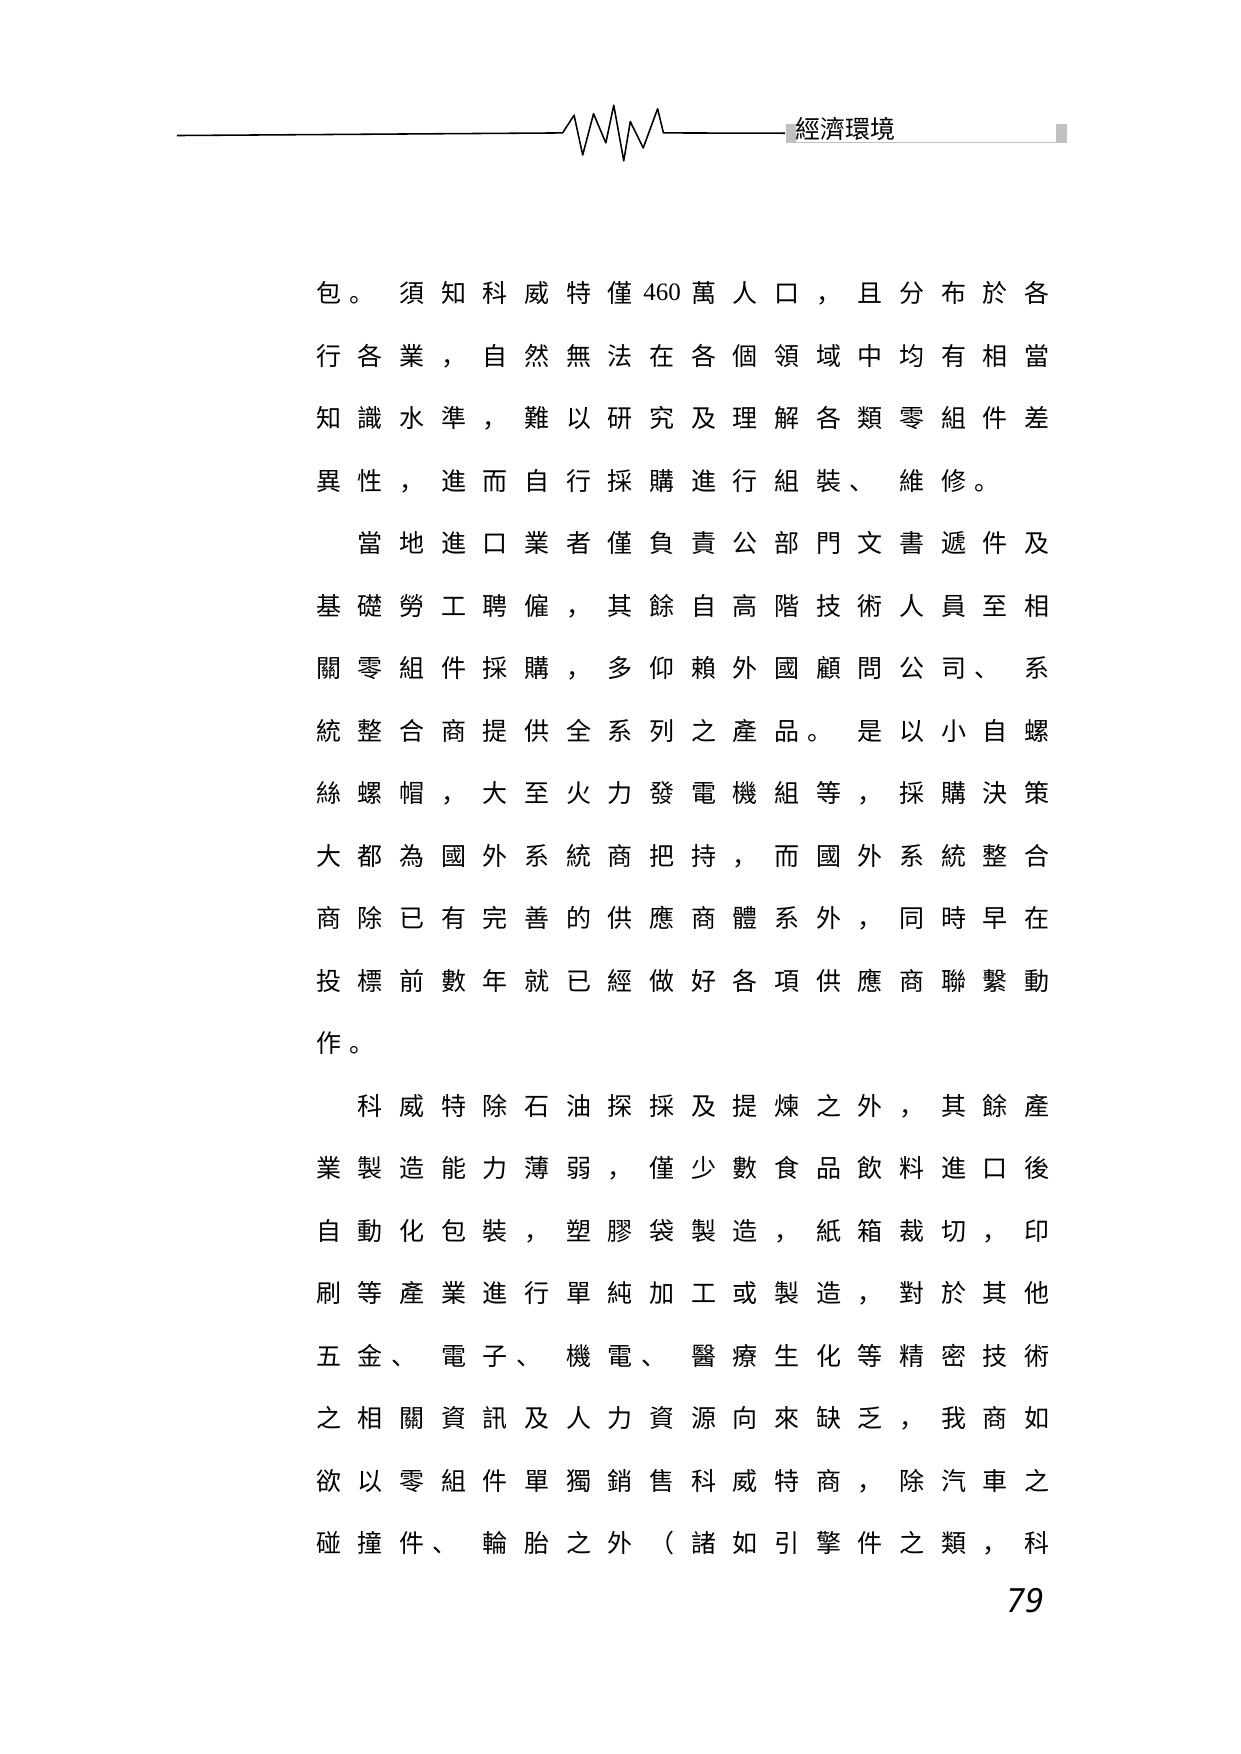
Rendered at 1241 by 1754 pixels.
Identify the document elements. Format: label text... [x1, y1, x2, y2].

text 包。須知科威特僅460萬人口，且分布於各行各業，自然無法在各個領域中均有相當知識水準，難以研究及理解各類零組件差異性，進而自行採購進行組裝、維修。 [281, 250, 1058, 500]
text 當地進口業者僅負責公部門文書遞件及基礎勞工聘僱，其餘自高階技術人員至相關零組件採購，多仰賴外國顧問公司、系統整合商提供全系列之產品。是以小自螺絲螺帽，大至火力發電機組等，採購決策大都為國外系統商把持，而國外系統整合商除已有完善的供應商體系外，同時早在投標前數年就已經做好各項供應商聯繫動作。 [281, 500, 1058, 1063]
text 科威特除石油探採及提煉之外，其餘產業製造能力薄弱，僅少數食品飲料進口後自動化包裝，塑膠袋製造，紙箱裁切，印刷等產業進行單純加工或製造，對於其他五金、電子、機電、醫療生化等精密技術之相關資訊及人力資源向來缺乏，我商如欲以零組件單獨銷售科威特商，除汽車之碰撞件、輪胎之外（諸如引擎件之類，科 [281, 1063, 1058, 1563]
